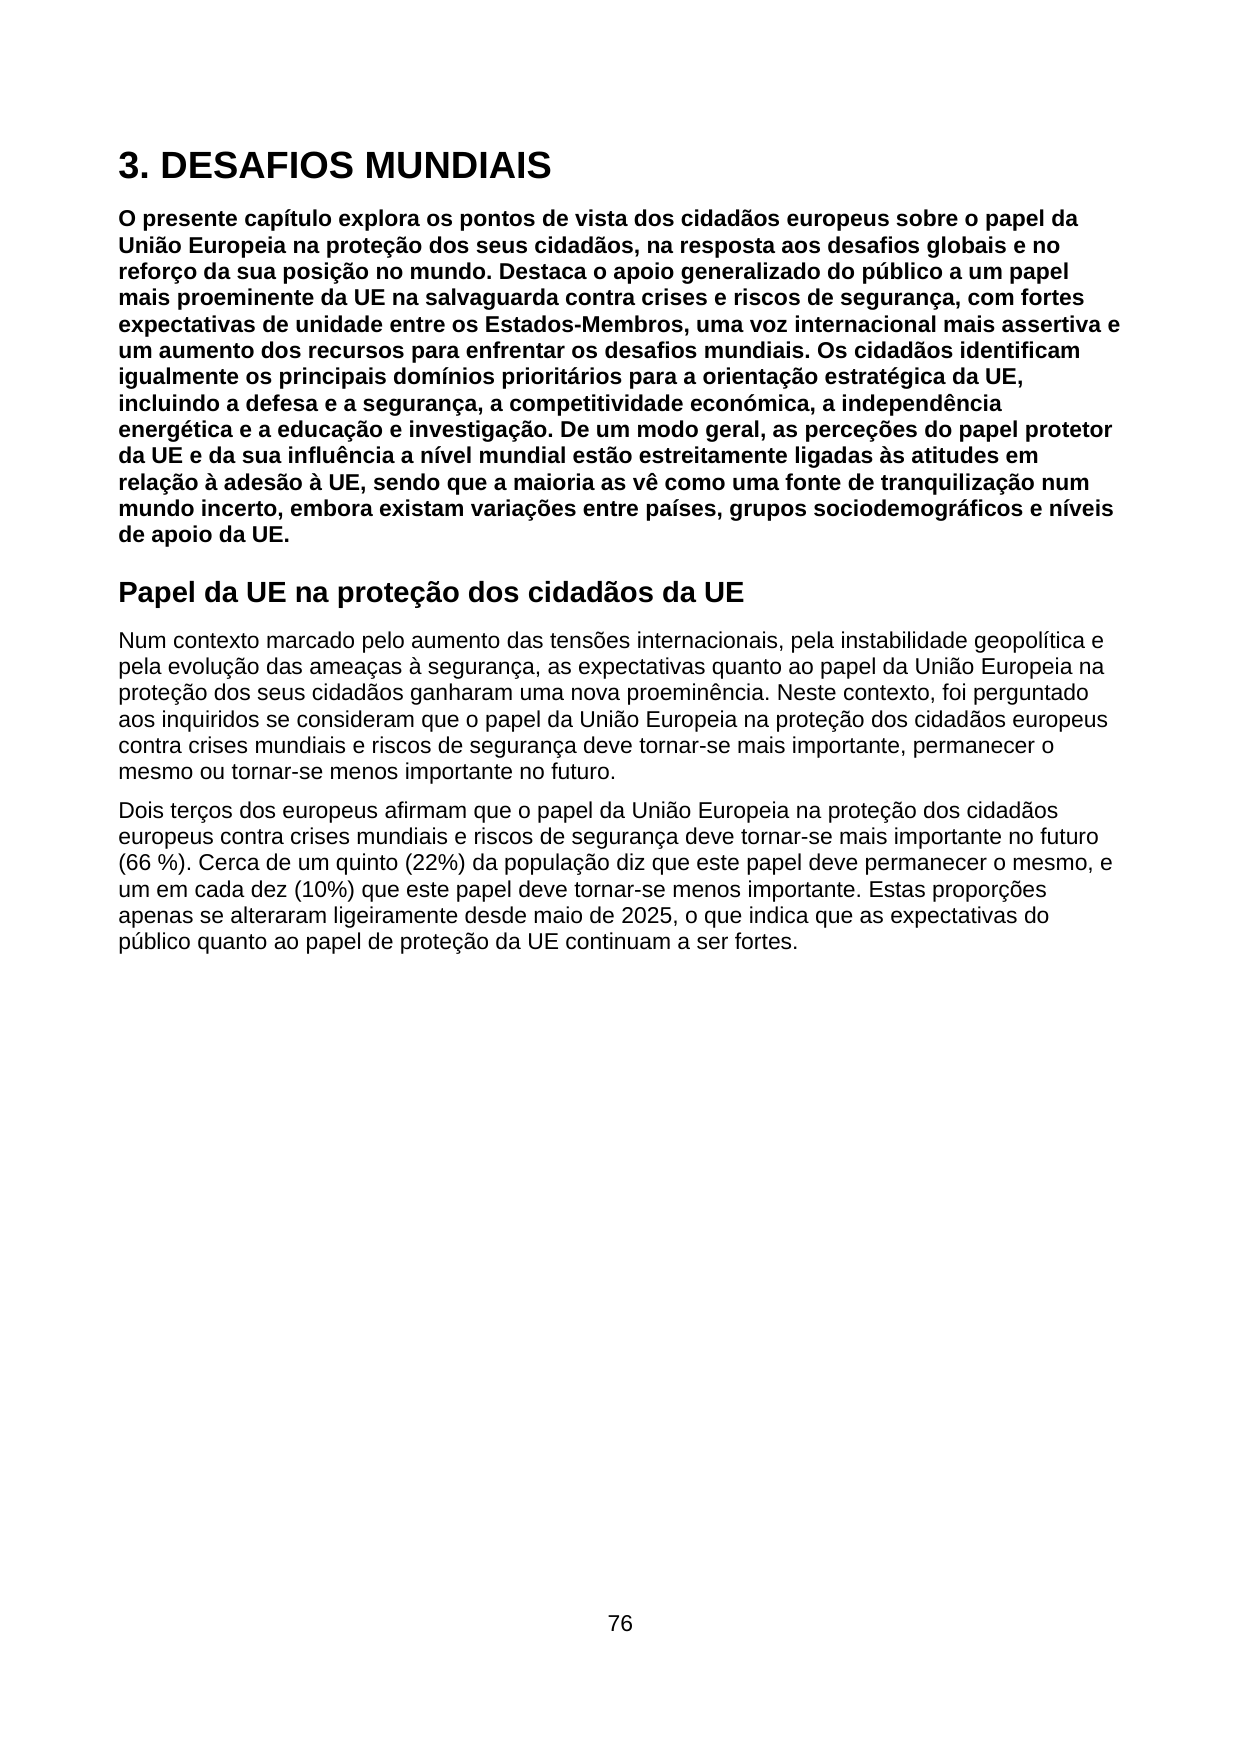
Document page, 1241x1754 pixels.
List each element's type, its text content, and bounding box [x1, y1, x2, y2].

subtitle Papel da UE na proteção dos cidadãos da UE [118, 574, 1122, 608]
text Num contexto marcado pelo aumento das tensões internacionais, pela instabilidade geopolítica e pela evolução das ameaças à segurança, as expectativas quanto ao papel da União Europeia na proteção dos seus cidadãos ganharam uma nova proeminência. Neste contexto, foi perguntado aos inquiridos se consideram que o papel da União Europeia na proteção dos cidadãos europeus contra crises mundiais e riscos de segurança deve tornar-se mais importante, permanecer o mesmo ou tornar-se menos importante no futuro. [118, 627, 1122, 785]
text O presente capítulo explora os pontos de vista dos cidadãos europeus sobre o papel da União Europeia na proteção dos seus cidadãos, na resposta aos desafios globais e no reforço da sua posição no mundo. Destaca o apoio generalizado do público a um papel mais proeminente da UE na salvaguarda contra crises e riscos de segurança, com fortes expectativas de unidade entre os Estados-Membros, uma voz internacional mais assertiva e um aumento dos recursos para enfrentar os desafios mundiais. Os cidadãos identificam igualmente os principais domínios prioritários para a orientação estratégica da UE, incluindo a defesa e a segurança, a competitividade económica, a independência energética e a educação e investigação. De um modo geral, as perceções do papel protetor da UE e da sua influência a nível mundial estão estreitamente ligadas às atitudes em relação à adesão à UE, sendo que a maioria as vê como uma fonte de tranquilização num mundo incerto, embora existam variações entre países, grupos sociodemográficos e níveis de apoio da UE. [118, 205, 1122, 548]
text Dois terços dos europeus afirmam que o papel da União Europeia na proteção dos cidadãos europeus contra crises mundiais e riscos de segurança deve tornar-se mais importante no futuro (66 %). Cerca de um quinto (22%) da população diz que este papel deve permanecer o mesmo, e um em cada dez (10%) que este papel deve tornar-se menos importante. Estas proporções apenas se alteraram ligeiramente desde maio de 2025, o que indica que as expectativas do público quanto ao papel de proteção da UE continuam a ser fortes. [118, 797, 1122, 955]
subtitle 3. DESAFIOS MUNDIAIS [118, 143, 1122, 187]
